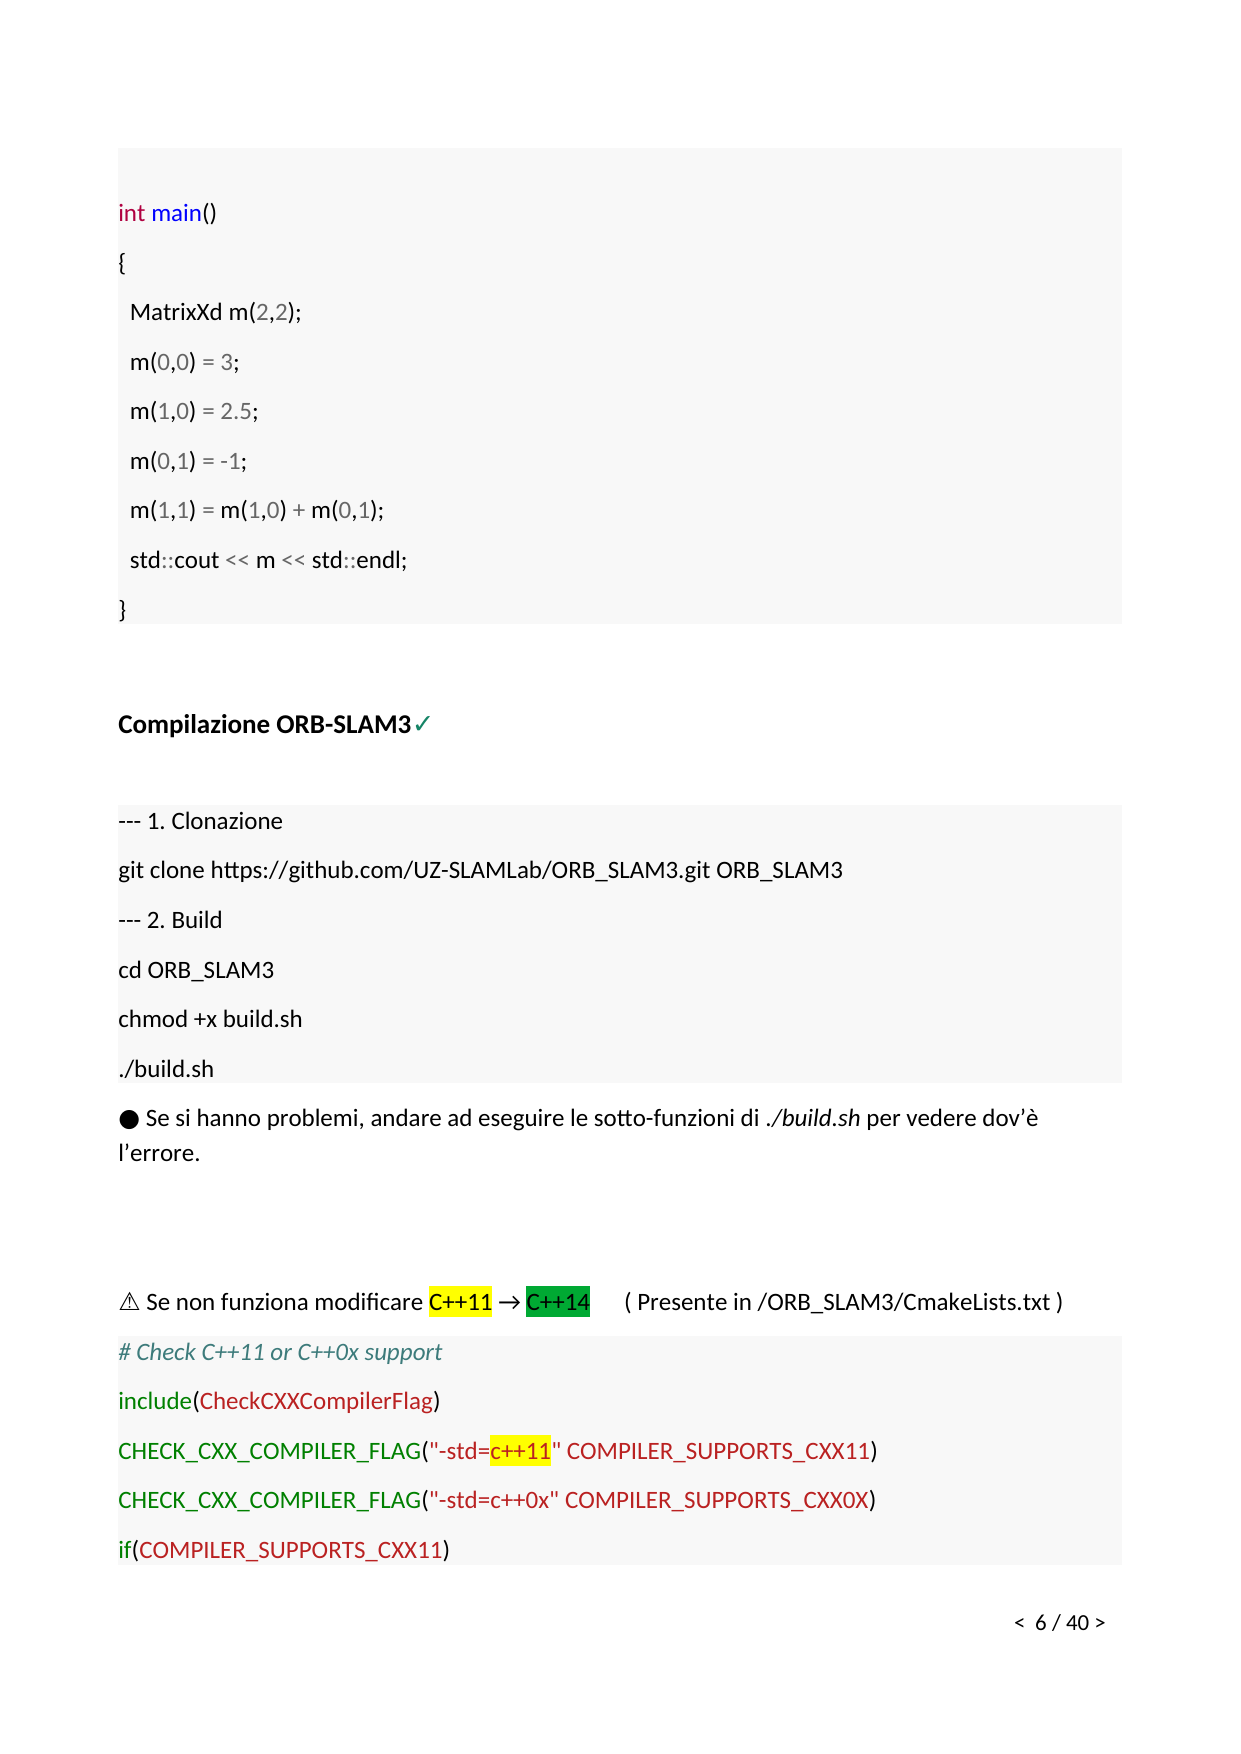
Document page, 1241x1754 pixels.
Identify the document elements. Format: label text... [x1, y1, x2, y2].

text # Check C++11 or C++0x support [118, 1336, 1122, 1366]
text { [118, 247, 1122, 277]
text m(1,1) = m(1,0) + m(0,1); [118, 495, 1122, 525]
text CHECK_CXX_COMPILER_FLAG("-std=c++11" COMPILER_SUPPORTS_CXX11) [118, 1435, 1122, 1466]
text std::cout << m << std::endl; [118, 544, 1122, 575]
text include(CheckCXXCompilerFlag) [118, 1385, 1122, 1416]
subtitle Compilazione ORB-SLAM3✓ [118, 708, 1122, 741]
text m(0,1) = -1; [118, 445, 1122, 476]
text --- 1. Clonazione [118, 805, 1122, 836]
text m(1,0) = 2.5; [118, 396, 1122, 426]
text } [118, 594, 1122, 624]
text cd ORB_SLAM3 [118, 954, 1122, 984]
text --- 2. Build [118, 904, 1122, 935]
text chmod +x build.sh [118, 1003, 1122, 1034]
text ● Se si hanno problemi, andare ad eseguire le sotto-funzioni di ./build.sh per vedere dov’è l’errore. [118, 1102, 1122, 1168]
text CHECK_CXX_COMPILER_FLAG("-std=c++0x" COMPILER_SUPPORTS_CXX0X) [118, 1484, 1122, 1515]
text m(0,0) = 3; [118, 346, 1122, 376]
text MatrixXd m(2,2); [118, 296, 1122, 327]
text ⚠ Se non funziona modificare C++11 → C++14 ( Presente in /ORB_SLAM3/CmakeLists.txt ) [118, 1286, 1122, 1317]
text if(COMPILER_SUPPORTS_CXX11) [118, 1534, 1122, 1565]
text int main() [118, 197, 1122, 228]
text git clone https://github.com/UZ-SLAMLab/ORB_SLAM3.git ORB_SLAM3 [118, 854, 1122, 885]
text ./build.sh [118, 1053, 1122, 1083]
